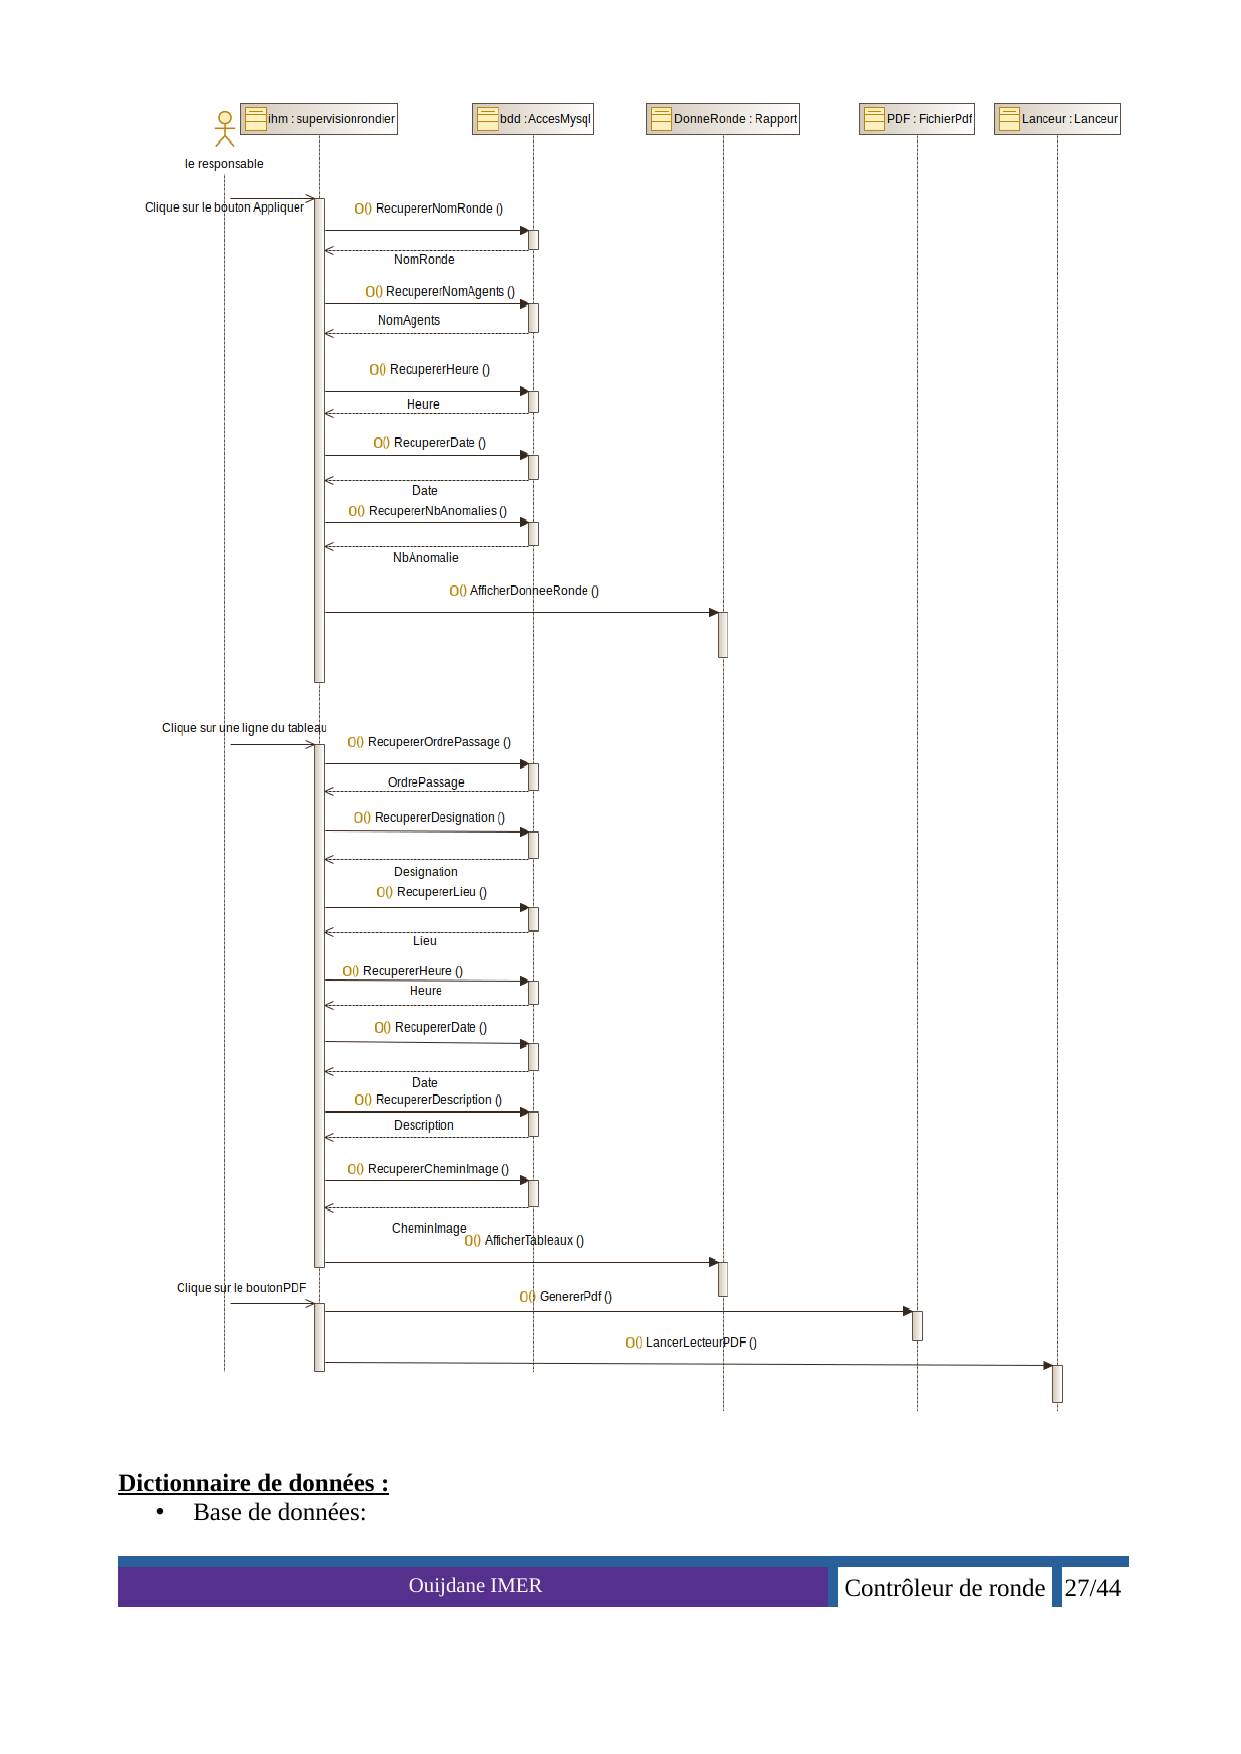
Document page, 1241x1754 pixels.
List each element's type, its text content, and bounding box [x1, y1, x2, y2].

text Dictionnaire de données : [118, 1468, 1122, 1497]
picture [125, 93, 1123, 1411]
list Base de données: [156, 1497, 1122, 1526]
